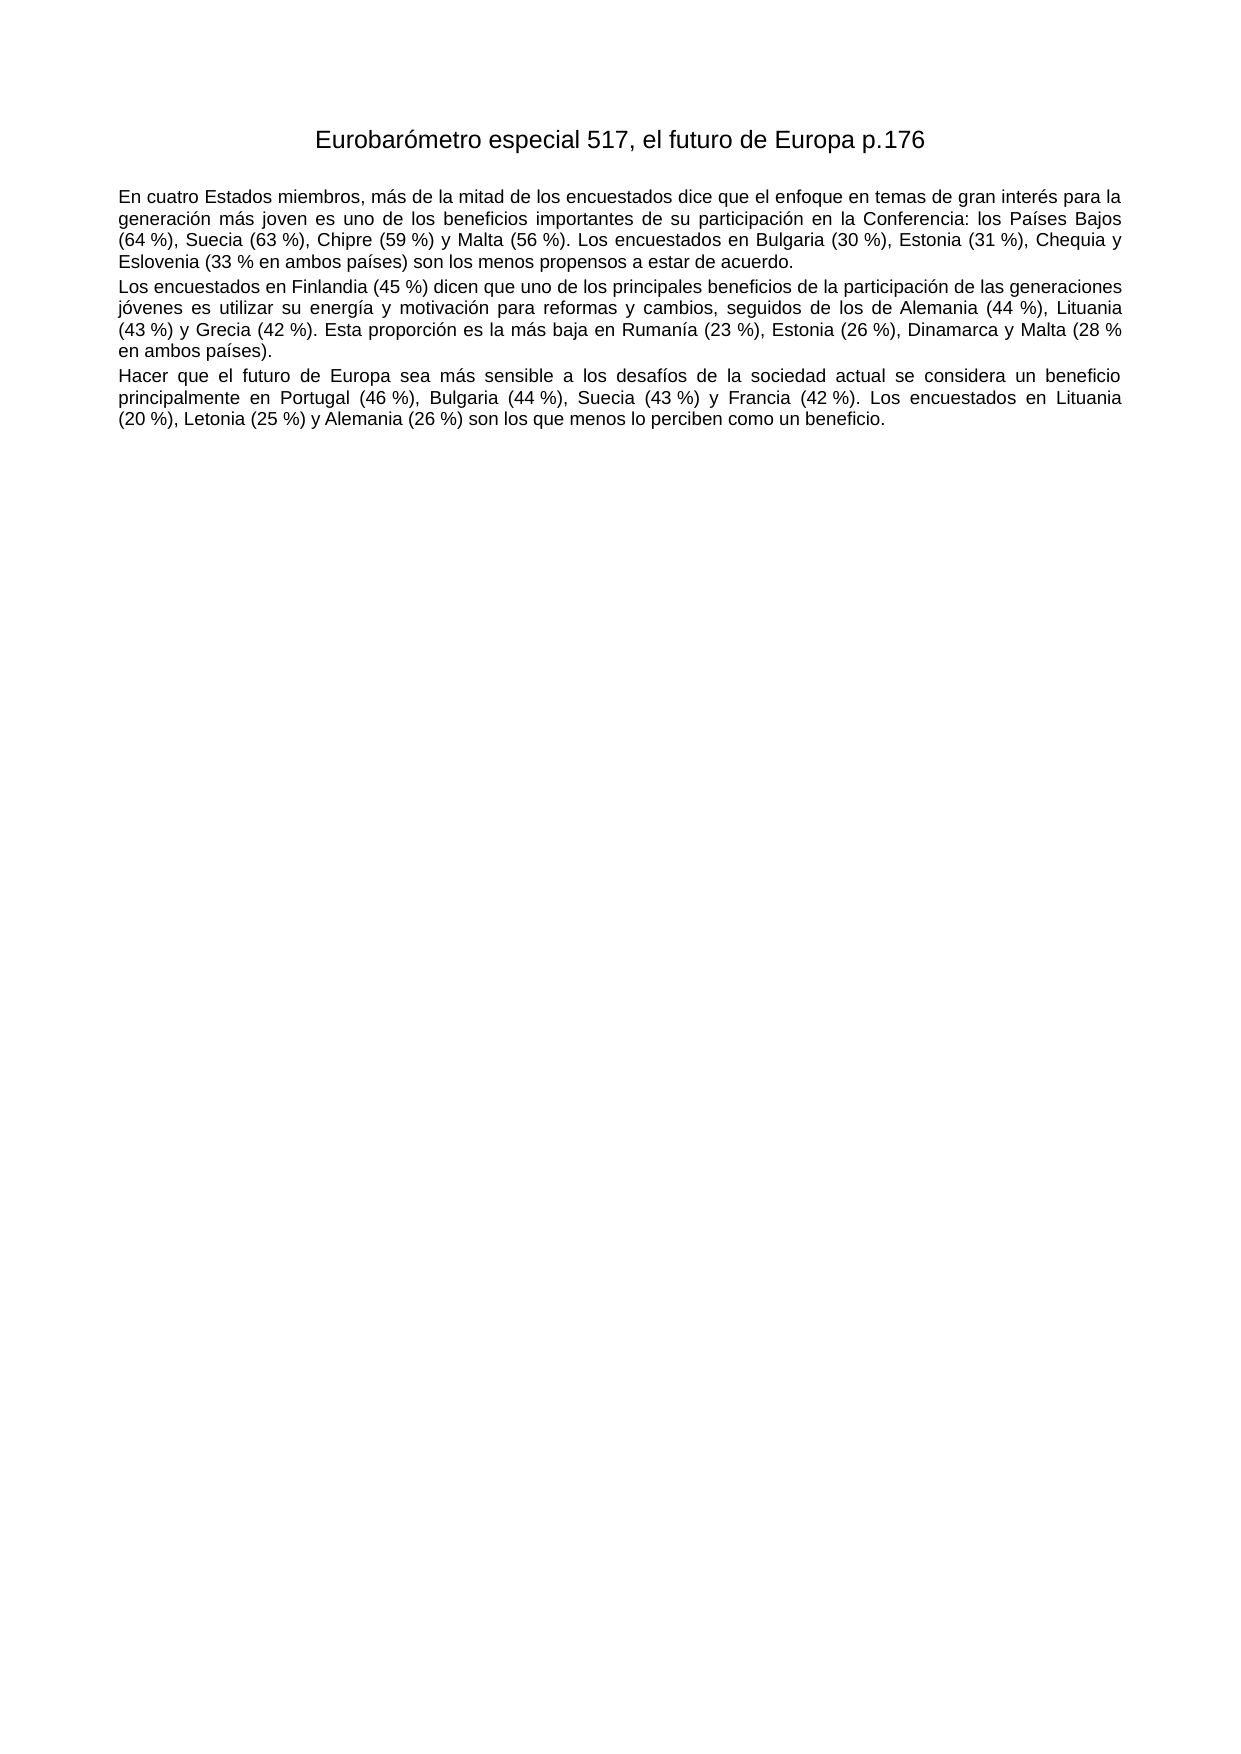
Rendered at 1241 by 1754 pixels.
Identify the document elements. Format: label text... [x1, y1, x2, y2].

text En cuatro Estados miembros, más de la mitad de los encuestados dice que el enfoque en temas de gran interés para la generación más joven es uno de los beneficios importantes de su participación en la Conferencia: los Países Bajos (64 %), Suecia (63 %), Chipre (59 %) y Malta (56 %). Los encuestados en Bulgaria (30 %), Estonia (31 %), Chequia y Eslovenia (33 % en ambos países) son los menos propensos a estar de acuerdo. [118, 186, 1122, 272]
text Hacer que el futuro de Europa sea más sensible a los desafíos de la sociedad actual se considera un beneficio principalmente en Portugal (46 %), Bulgaria (44 %), Suecia (43 %) y Francia (42 %). Los encuestados en Lituania (20 %), Letonia (25 %) y Alemania (26 %) son los que menos lo perciben como un beneficio. [118, 365, 1122, 430]
text Los encuestados en Finlandia (45 %) dicen que uno de los principales beneficios de la participación de las generaciones jóvenes es utilizar su energía y motivación para reformas y cambios, seguidos de los de Alemania (44 %), Lituania (43 %) y Grecia (42 %). Esta proporción es la más baja en Rumanía (23 %), Estonia (26 %), Dinamarca y Malta (28 % en ambos países). [118, 276, 1122, 362]
